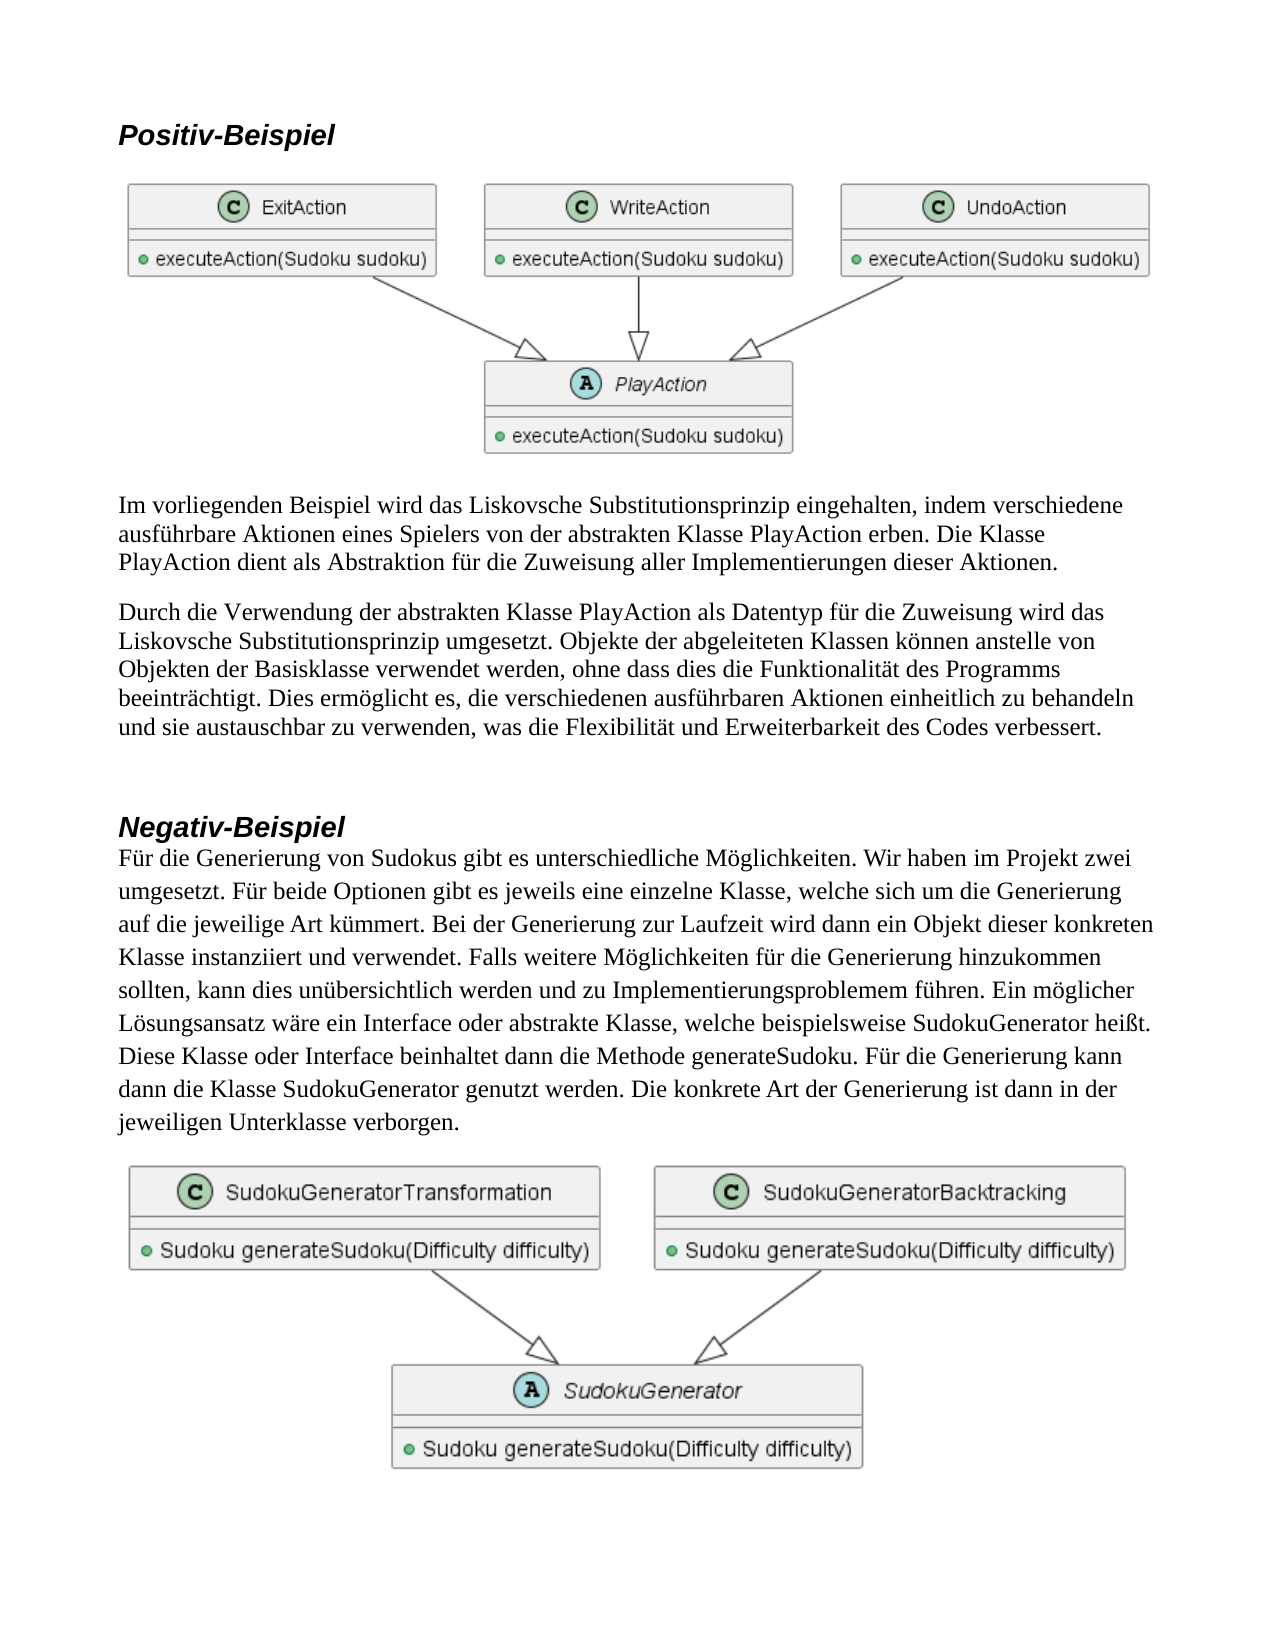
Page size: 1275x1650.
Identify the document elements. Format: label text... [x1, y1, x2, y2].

text Im vorliegenden Beispiel wird das Liskovsche Substitutionsprinzip eingehalten, indem verschiedene ausführbare Aktionen eines Spielers von der abstrakten Klasse PlayAction erben. Die Klasse PlayAction dient als Abstraktion für die Zuweisung aller Implementierungen dieser Aktionen. [118, 490, 1157, 576]
subtitle Negativ-Beispiel [118, 810, 1157, 843]
subtitle Positiv-Beispiel [118, 118, 1157, 152]
text Für die Generierung von Sudokus gibt es unterschiedliche Möglichkeiten. Wir haben im Projekt zwei umgesetzt. Für beide Optionen gibt es jeweils eine einzelne Klasse, welche sich um die Generierung auf die jeweilige Art kümmert. Bei der Generierung zur Laufzeit wird dann ein Objekt dieser konkreten Klasse instanziiert und verwendet. Falls weitere Möglichkeiten für die Generierung hinzukommen sollten, kann dies unübersichtlich werden und zu Implementierungsproblemem führen. Ein möglicher Lösungsansatz wäre ein Interface oder abstrakte Klasse, welche beispielsweise SudokuGenerator heißt. Diese Klasse oder Interface beinhaltet dann die Methode generateSudoku. Für die Generierung kann dann die Klasse SudokuGenerator genutzt werden. Die konkrete Art der Generierung ist dann in der jeweiligen Unterklasse verborgen. [118, 843, 1157, 1136]
text Durch die Verwendung der abstrakten Klasse PlayAction als Datentyp für die Zuweisung wird das Liskovsche Substitutionsprinzip umgesetzt. Objekte der abgeleiteten Klassen können anstelle von Objekten der Basisklasse verwendet werden, ohne dass dies die Funktionalität des Programms beeinträchtigt. Dies ermöglicht es, die verschiedenen ausführbaren Aktionen einheitlich zu behandeln und sie austauschbar zu verwenden, was die Flexibilität und Erweiterbarkeit des Codes verbessert. [118, 597, 1157, 741]
